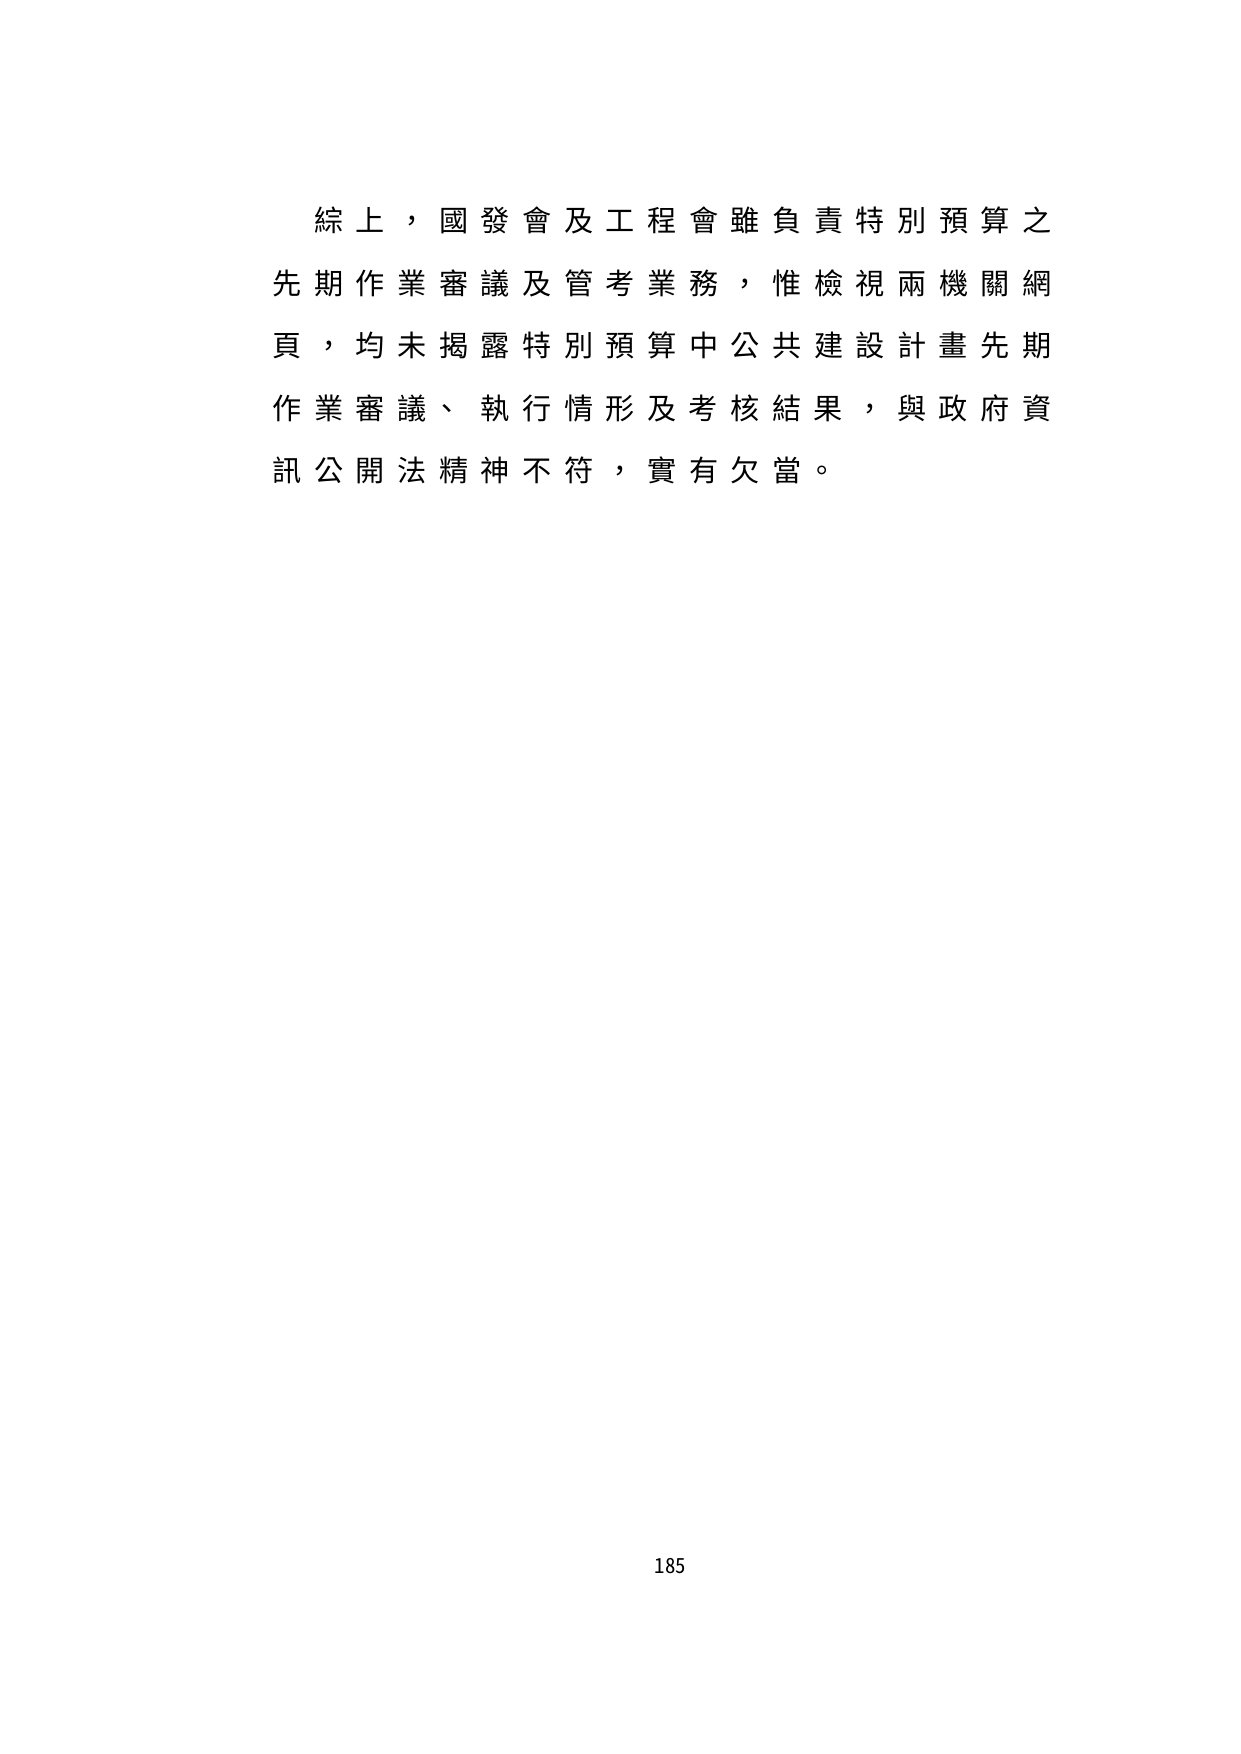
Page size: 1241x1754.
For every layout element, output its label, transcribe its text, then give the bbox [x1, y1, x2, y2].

text 綜上，國發會及工程會雖負責特別預算之先期作業審議及管考業務，惟檢視兩機關網頁，均未揭露特別預算中公共建設計畫先期作業審議、執行情形及考核結果，與政府資訊公開法精神不符，實有欠當。 [242, 177, 1058, 490]
